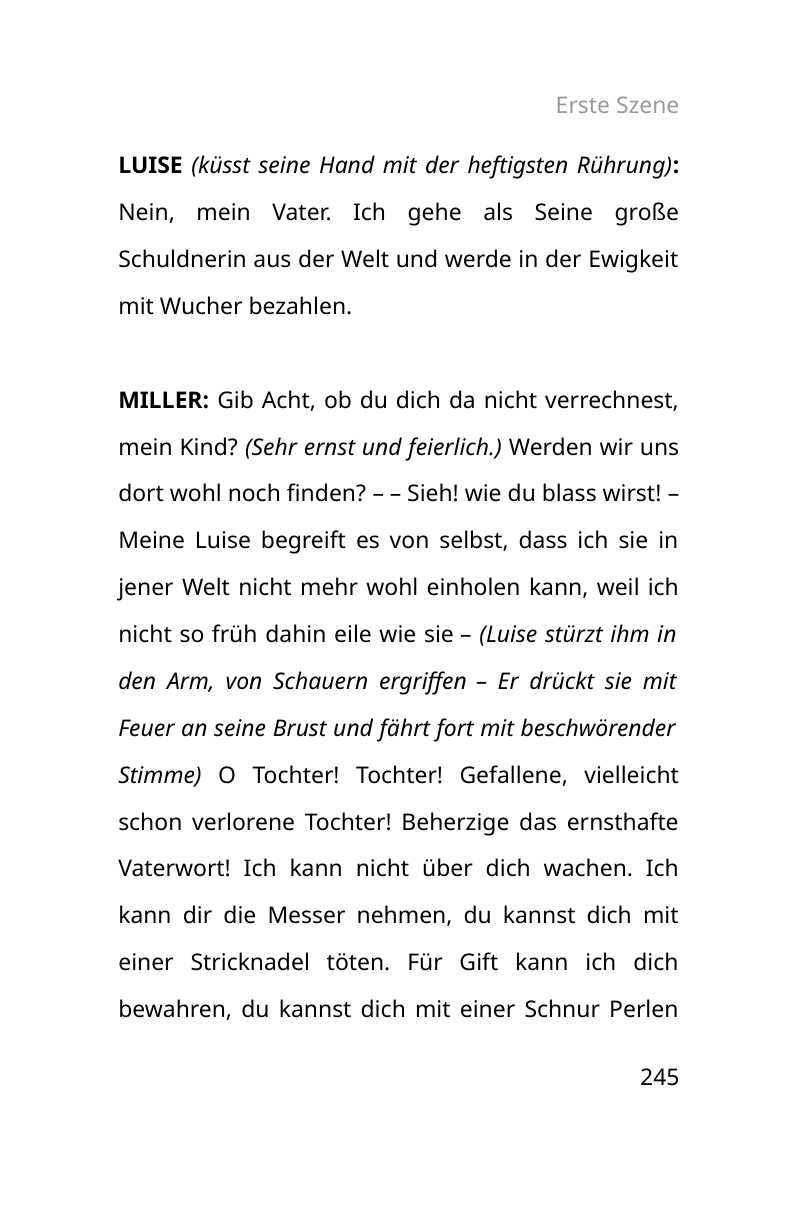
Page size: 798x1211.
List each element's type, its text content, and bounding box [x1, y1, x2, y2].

text MILLER: Gib Acht, ob du dich da nicht verrechnest, mein Kind? (Sehr ernst und feierlich.) Werden wir uns dort wohl noch finden? – – Sieh! wie du blass wirst! – Meine Luise begreift es von selbst, dass ich sie in jener Welt nicht mehr wohl einholen kann, weil ich nicht so früh dahin eile wie sie – (Luise stürzt ihm in den Arm, von Schauern ergriffen – Er drückt sie mit Feuer an seine Brust und fährt fort mit beschwörender Stimme) O Tochter! Tochter! Gefallene, vielleicht schon verlorene Tochter! Beherzige das ernsthafte Vaterwort! Ich kann nicht über dich wachen. Ich kann dir die Messer nehmen, du kannst dich mit einer Stricknadel töten. Für Gift kann ich dich bewahren, du kannst dich mit einer Schnur Perlen [118, 348, 679, 1024]
text LUISE (küsst seine Hand mit der heftigsten Rührung): Nein, mein Vater. Ich gehe als Seine große Schuldnerin aus der Welt und werde in der Ewigkeit mit Wucher bezahlen. [118, 149, 679, 321]
